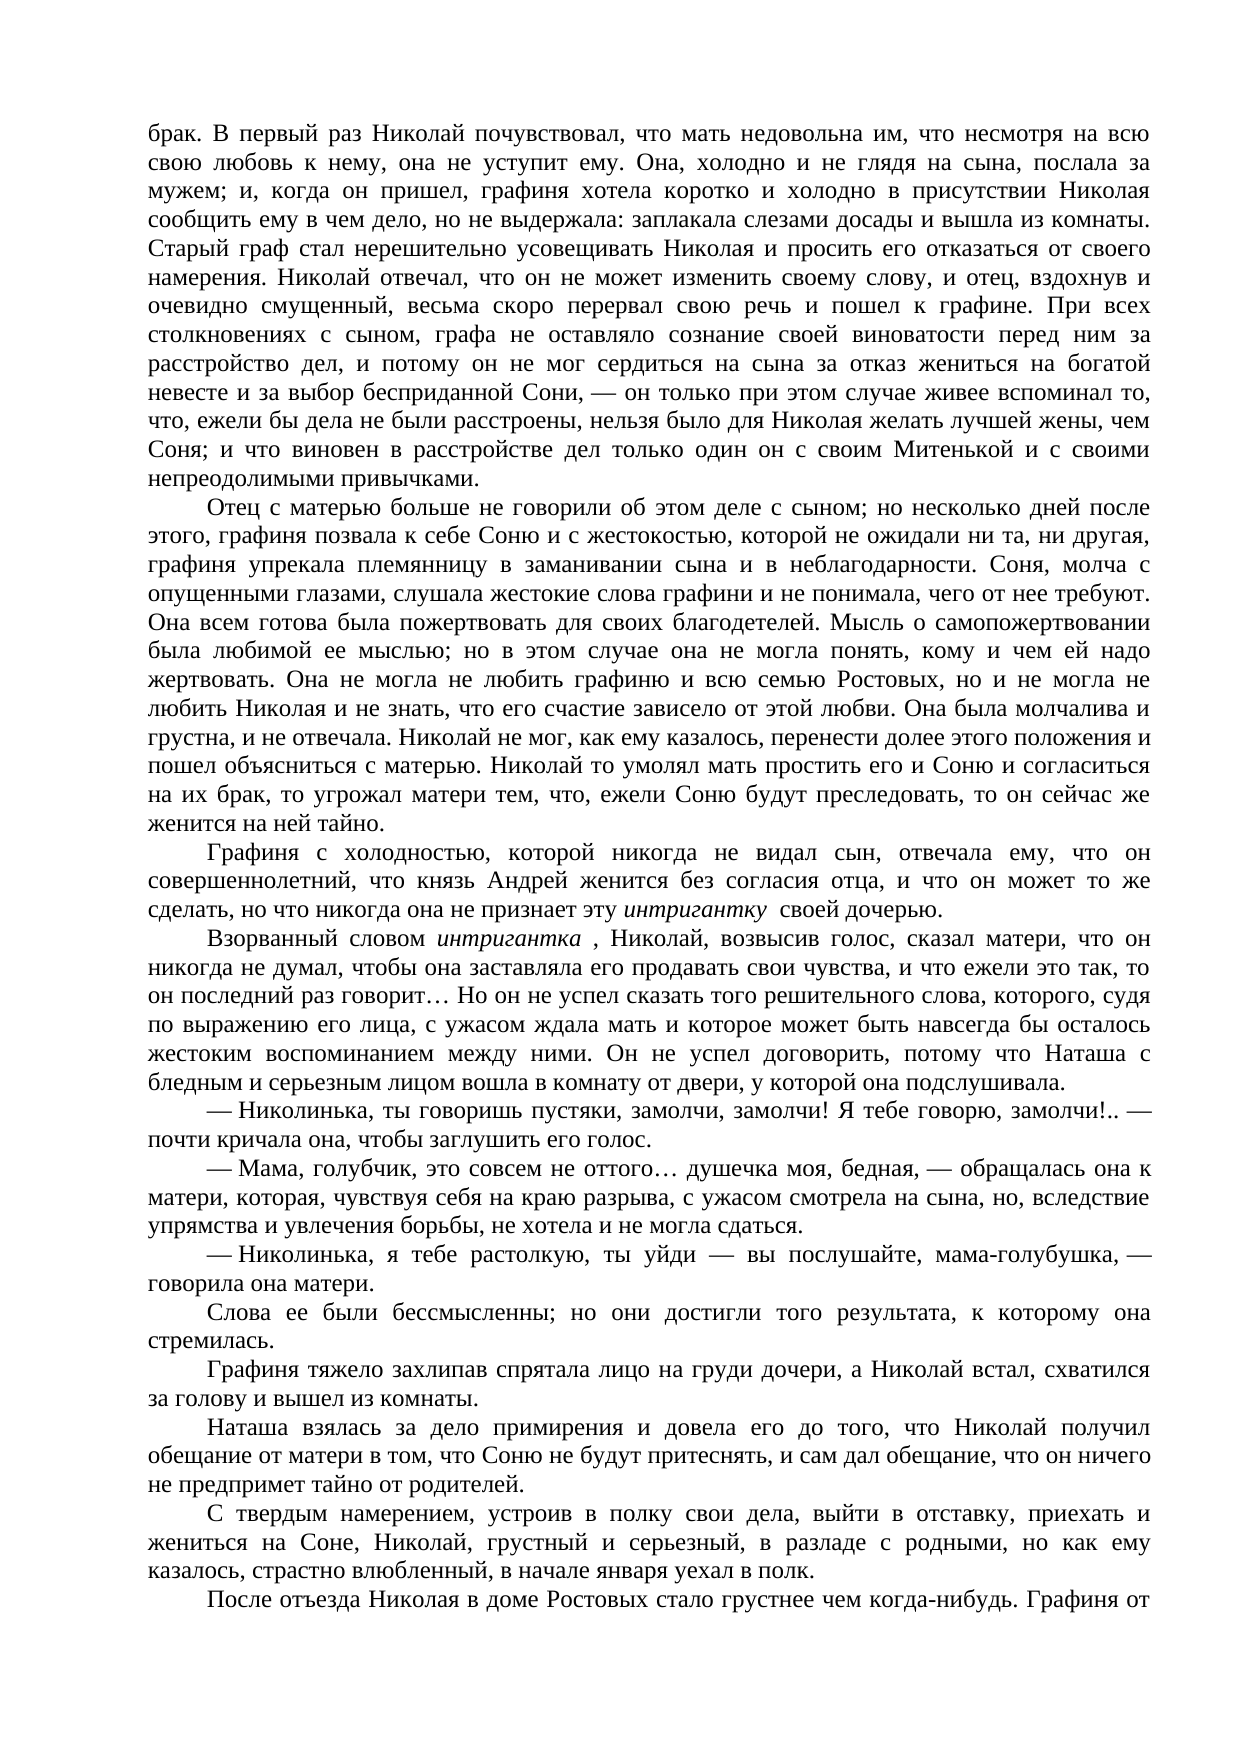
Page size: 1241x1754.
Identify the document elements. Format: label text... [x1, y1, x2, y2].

text — Николинька, я тебе растолкую, ты уйди — вы послушайте, мама-голубушка, — говорила она матери. [148, 1239, 1152, 1297]
text — Николинька, ты говоришь пустяки, замолчи, замолчи! Я тебе говорю, замолчи!.. — почти кричала она, чтобы заглушить его голос. [148, 1096, 1152, 1153]
text — Мама, голубчик, это совсем не оттого… душечка моя, бедная, — обращалась она к матери, которая, чувствуя себя на краю разрыва, с ужасом смотрела на сына, но, вследствие упрямства и увлечения борьбы, не хотела и не могла сдаться. [148, 1153, 1152, 1239]
text брак. В первый раз Николай почувствовал, что мать недовольна им, что несмотря на всю свою любовь к нему, она не уступит ему. Она, холодно и не глядя на сына, послала за мужем; и, когда он пришел, графиня хотела коротко и холодно в присутствии Николая сообщить ему в чем дело, но не выдержала: заплакала слезами досады и вышла из комнаты. Старый граф стал нерешительно усовещивать Николая и просить его отказаться от своего намерения. Николай отвечал, что он не может изменить своему слову, и отец, вздохнув и очевидно смущенный, весьма скоро перервал свою речь и пошел к графине. При всех столкновениях с сыном, графа не оставляло сознание своей виноватости перед ним за расстройство дел, и потому он не мог сердиться на сына за отказ жениться на богатой невесте и за выбор бесприданной Сони, — он только при этом случае живее вспоминал то, что, ежели бы дела не были расстроены, нельзя было для Николая желать лучшей жены, чем Соня; и что виновен в расстройстве дел только один он с своим Митенькой и с своими непреодолимыми привычками. [148, 118, 1152, 492]
text Слова ее были бессмысленны; но они достигли того результата, к которому она стремилась. [148, 1297, 1152, 1354]
text Графиня тяжело захлипав спрятала лицо на груди дочери, а Николай встал, схватился за голову и вышел из комнаты. [148, 1354, 1152, 1412]
text Наташа взялась за дело примирения и довела его до того, что Николай получил обещание от матери в том, что Соню не будут притеснять, и сам дал обещание, что он ничего не предпримет тайно от родителей. [148, 1412, 1152, 1498]
text Отец с матерью больше не говорили об этом деле с сыном; но несколько дней после этого, графиня позвала к себе Соню и с жестокостью, которой не ожидали ни та, ни другая, графиня упрекала племянницу в заманивании сына и в неблагодарности. Соня, молча с опущенными глазами, слушала жестокие слова графини и не понимала, чего от нее требуют. Она всем готова была пожертвовать для своих благодетелей. Мысль о самопожертвовании была любимой ее мыслью; но в этом случае она не могла понять, кому и чем ей надо жертвовать. Она не могла не любить графиню и всю семью Ростовых, но и не могла не любить Николая и не знать, что его счастие зависело от этой любви. Она была молчалива и грустна, и не отвечала. Николай не мог, как ему казалось, перенести долее этого положения и пошел объясниться с матерью. Николай то умолял мать простить его и Соню и согласиться на их брак, то угрожал матери тем, что, ежели Соню будут преследовать, то он сейчас же женится на ней тайно. [148, 492, 1152, 837]
text Графиня с холодностью, которой никогда не видал сын, отвечала ему, что он совершеннолетний, что князь Андрей женится без согласия отца, и что он может то же сделать, но что никогда она не признает эту интригантку своей дочерью. [148, 837, 1152, 923]
text Взорванный словом интригантка , Николай, возвысив голос, сказал матери, что он никогда не думал, чтобы она заставляла его продавать свои чувства, и что ежели это так, то он последний раз говорит… Но он не успел сказать того решительного слова, которого, судя по выражению его лица, с ужасом ждала мать и которое может быть навсегда бы осталось жестоким воспоминанием между ними. Он не успел договорить, потому что Наташа с бледным и серьезным лицом вошла в комнату от двери, у которой она подслушивала. [148, 923, 1152, 1096]
text После отъезда Николая в доме Ростовых стало грустнее чем когда-нибудь. Графиня от [148, 1584, 1152, 1613]
text С твердым намерением, устроив в полку свои дела, выйти в отставку, приехать и жениться на Соне, Николай, грустный и серьезный, в разладе с родными, но как ему казалось, страстно влюбленный, в начале января уехал в полк. [148, 1498, 1152, 1584]
